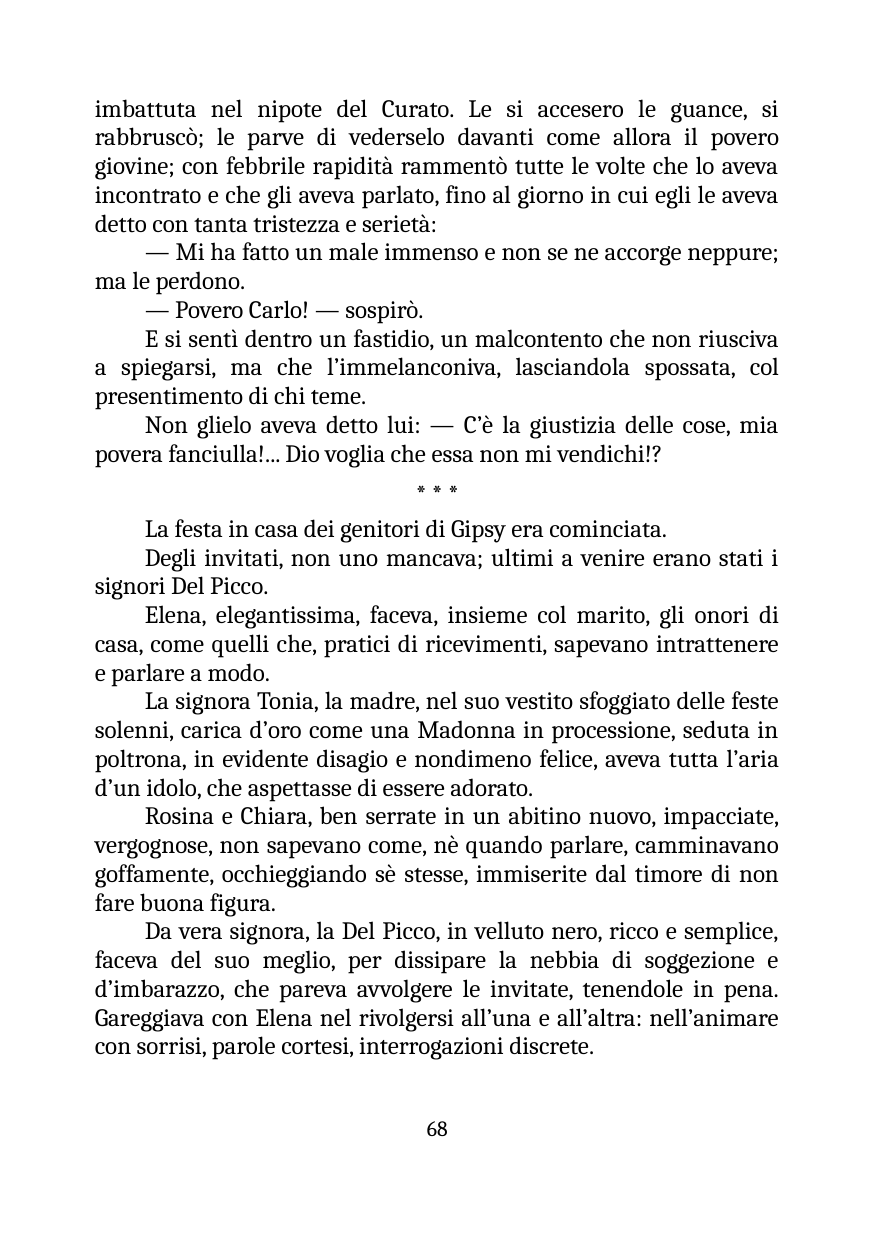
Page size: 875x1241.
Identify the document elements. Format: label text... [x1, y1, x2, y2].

text * * * [94, 480, 779, 509]
text La festa in casa dei genitori di Gipsy era cominciata. [94, 515, 779, 543]
text imbattuta nel nipote del Curato. Le si accesero le guance, si rabbruscò; le parve di vederselo davanti come allora il povero giovine; con febbrile rapidità rammentò tutte le volte che lo aveva incontrato e che gli aveva parlato, fino al giorno in cui egli le aveva detto con tanta tristezza e serietà: [94, 94, 779, 238]
text Da vera signora, la Del Picco, in velluto nero, ricco e semplice, faceva del suo meglio, per dissipare la nebbia di soggezione e d’imbarazzo, che pareva avvolgere le invitate, tenendole in pena. Gareggiava con Elena nel rivolgersi all’una e all’altra: nell’animare con sorrisi, parole cortesi, interrogazioni discrete. [94, 917, 779, 1061]
text — Mi ha fatto un male immenso e non se ne accorge neppure; ma le perdono. [94, 238, 779, 296]
text Elena, elegantissima, faceva, insieme col marito, gli onori di casa, come quelli che, pratici di ricevimenti, sapevano intrattenere e parlare a modo. [94, 601, 779, 687]
text E si sentì dentro un fastidio, un malcontento che non riusciva a spiegarsi, ma che l’immelanconiva, lasciandola spossata, col presentimento di chi teme. [94, 324, 779, 411]
text Degli invitati, non uno mancava; ultimi a venire erano stati i signori Del Picco. [94, 543, 779, 601]
text La signora Tonia, la madre, nel suo vestito sfoggiato delle feste solenni, carica d’oro come una Madonna in processione, seduta in poltrona, in evidente disagio e nondimeno felice, aveva tutta l’aria d’un idolo, che aspettasse di essere adorato. [94, 687, 779, 802]
text Rosina e Chiara, ben serrate in un abitino nuovo, impacciate, vergognose, non sapevano come, nè quando parlare, camminavano goffamente, occhieggiando sè stesse, immiserite dal timore di non fare buona figura. [94, 802, 779, 917]
text — Povero Carlo! — sospirò. [94, 296, 779, 324]
text Non glielo aveva detto lui: — C’è la giustizia delle cose, mia povera fanciulla!... Dio voglia che essa non mi vendichi!? [94, 411, 779, 468]
